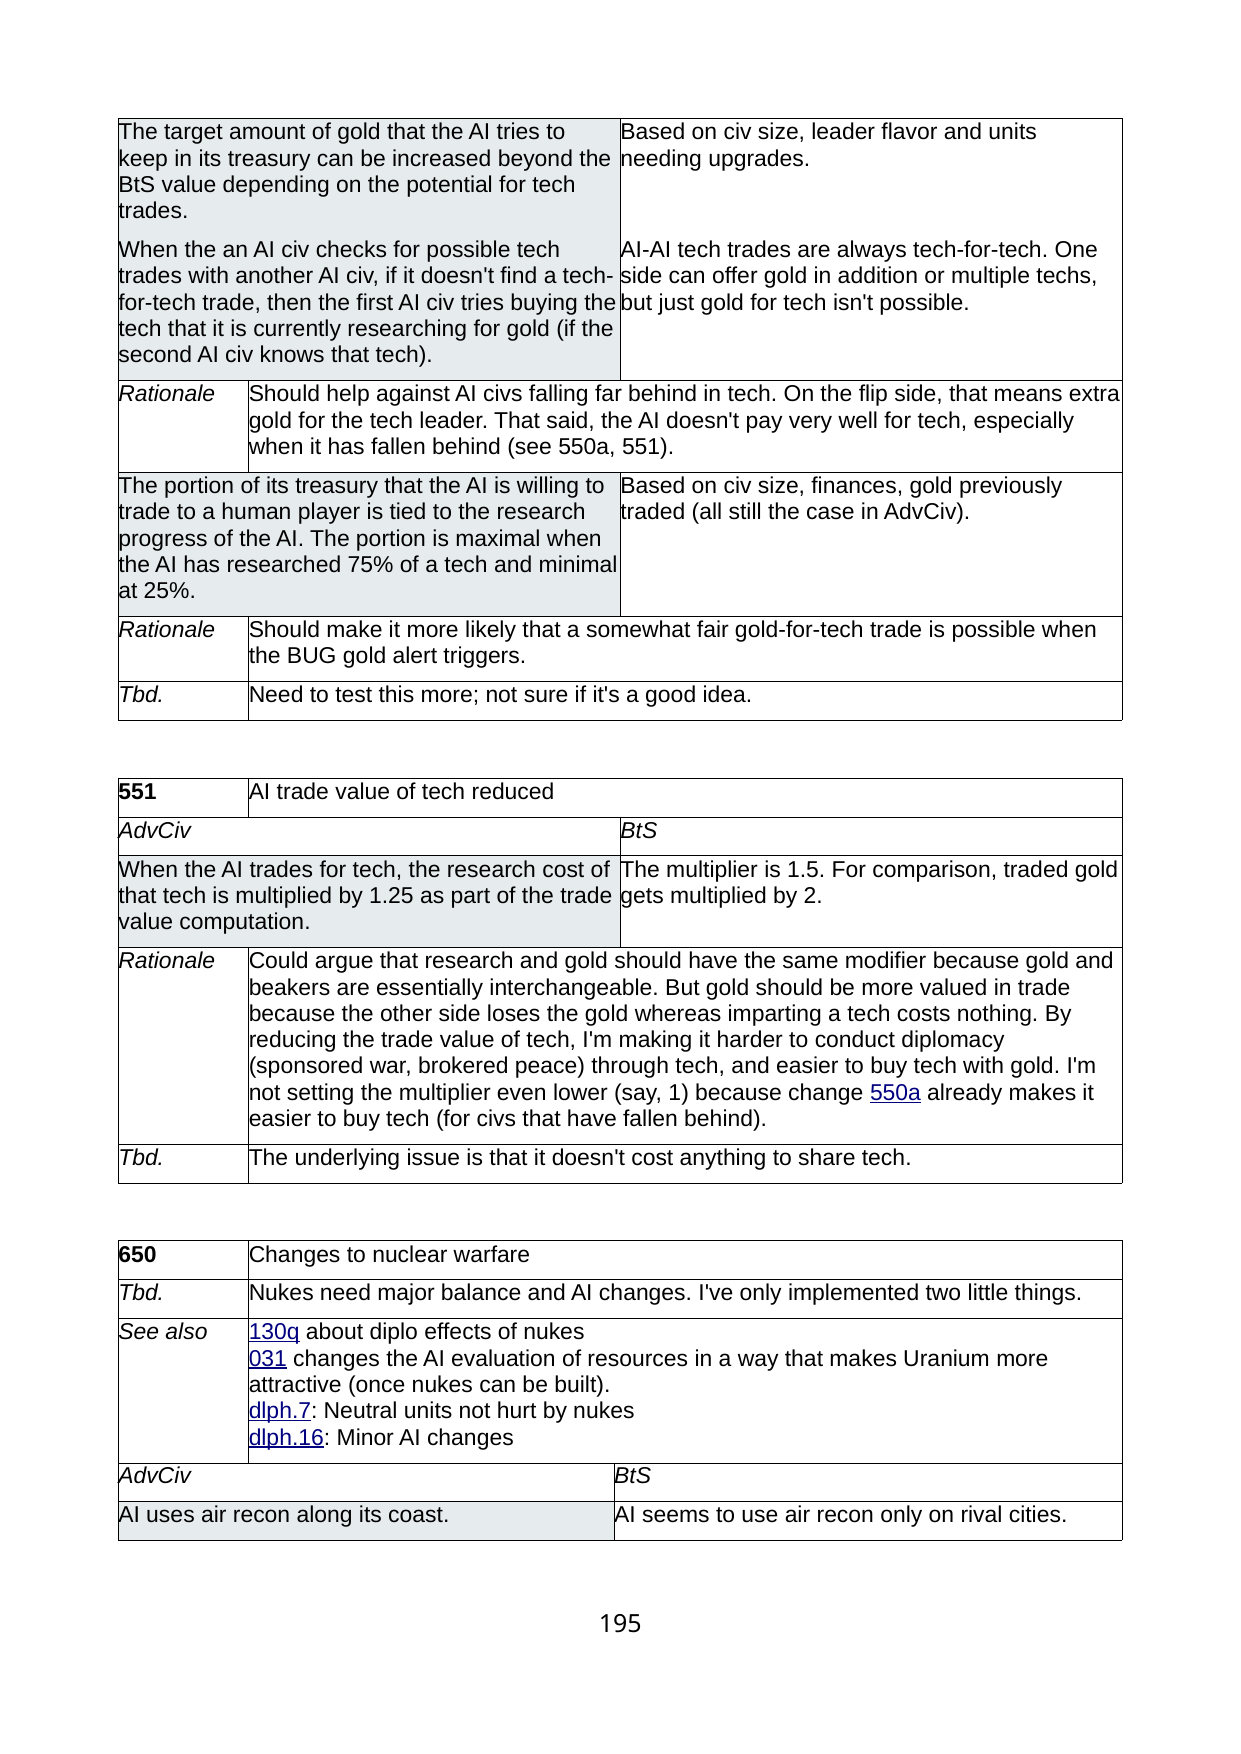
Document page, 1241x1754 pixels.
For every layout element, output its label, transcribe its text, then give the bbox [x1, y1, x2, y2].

table_cell BtS [621, 818, 1122, 855]
table_cell Nukes need major balance and AI changes. I've only implemented two little things. [249, 1280, 1122, 1318]
table_header AI trade value of tech reduced [249, 779, 1122, 817]
table_cell AdvCiv [119, 1464, 614, 1501]
table_cell AI uses air recon along its coast. [119, 1502, 614, 1540]
table_cell See also [119, 1319, 248, 1462]
table_header Changes to nuclear warfare [249, 1241, 1122, 1279]
table_cell The target amount of gold that the AI tries to keep in its treasury can be increased beyond the BtS value depending on the potential for tech trades. When the an AI civ checks for possible tech trades with another AI civ, if it doesn't find a tech-for-tech trade, then the first AI civ tries buying the tech that it is currently researching for gold (if the second AI civ knows that tech). [119, 119, 620, 380]
table_cell Rationale [119, 381, 248, 472]
table_cell Based on civ size, leader flavor and units needing upgrades. AI-AI tech trades are always tech-for-tech. One side can offer gold in addition or multiple techs, but just gold for tech isn't possible. [621, 119, 1122, 380]
table_cell The multiplier is 1.5. For comparison, traded gold gets multiplied by 2. [621, 856, 1122, 947]
table_cell BtS [615, 1464, 1122, 1501]
table_cell Could argue that research and gold should have the same modifier because gold and beakers are essentially interchangeable. But gold should be more valued in trade because the other side loses the gold whereas imparting a tech costs nothing. By reducing the trade value of tech, I'm making it harder to conduct diplomacy (sponsored war, brokered peace) through tech, and easier to buy tech with gold. I'm not setting the multiplier even lower (say, 1) because change 550a already makes it easier to buy tech (for civs that have fallen behind). [249, 948, 1122, 1144]
table_header 650 [119, 1241, 248, 1279]
table_cell Should help against AI civs falling far behind in tech. On the flip side, that means extra gold for the tech leader. That said, the AI doesn't pay very well for tech, especially when it has fallen behind (see 550a, 551). [249, 381, 1122, 472]
table_cell Should make it more likely that a somewhat fair gold-for-tech trade is possible when the BUG gold alert triggers. [249, 617, 1122, 681]
table_cell Rationale [119, 948, 248, 1144]
table_cell 130q about diplo effects of nukes 031 changes the AI evaluation of resources in a way that makes Uranium more attractive (once nukes can be built). dlph.7: Neutral units not hurt by nukes dlph.16: Minor AI changes [249, 1319, 1122, 1462]
table_cell Rationale [119, 617, 248, 681]
table_cell Need to test this more; not sure if it's a good idea. [249, 682, 1122, 720]
table_cell Tbd. [119, 1145, 248, 1183]
table_cell AI seems to use air recon only on rival cities. [615, 1502, 1122, 1540]
table_cell Tbd. [119, 682, 248, 720]
table_cell AdvCiv [119, 818, 620, 855]
table_cell Tbd. [119, 1280, 248, 1318]
table_header 551 [119, 779, 248, 817]
table_cell The portion of its treasury that the AI is willing to trade to a human player is tied to the research progress of the AI. The portion is maximal when the AI has researched 75% of a tech and minimal at 25%. [119, 473, 620, 616]
table_cell The underlying issue is that it doesn't cost anything to share tech. [249, 1145, 1122, 1183]
table_cell When the AI trades for tech, the research cost of that tech is multiplied by 1.25 as part of the trade value computation. [119, 856, 620, 947]
table_cell Based on civ size, finances, gold previously traded (all still the case in AdvCiv). [621, 473, 1122, 616]
